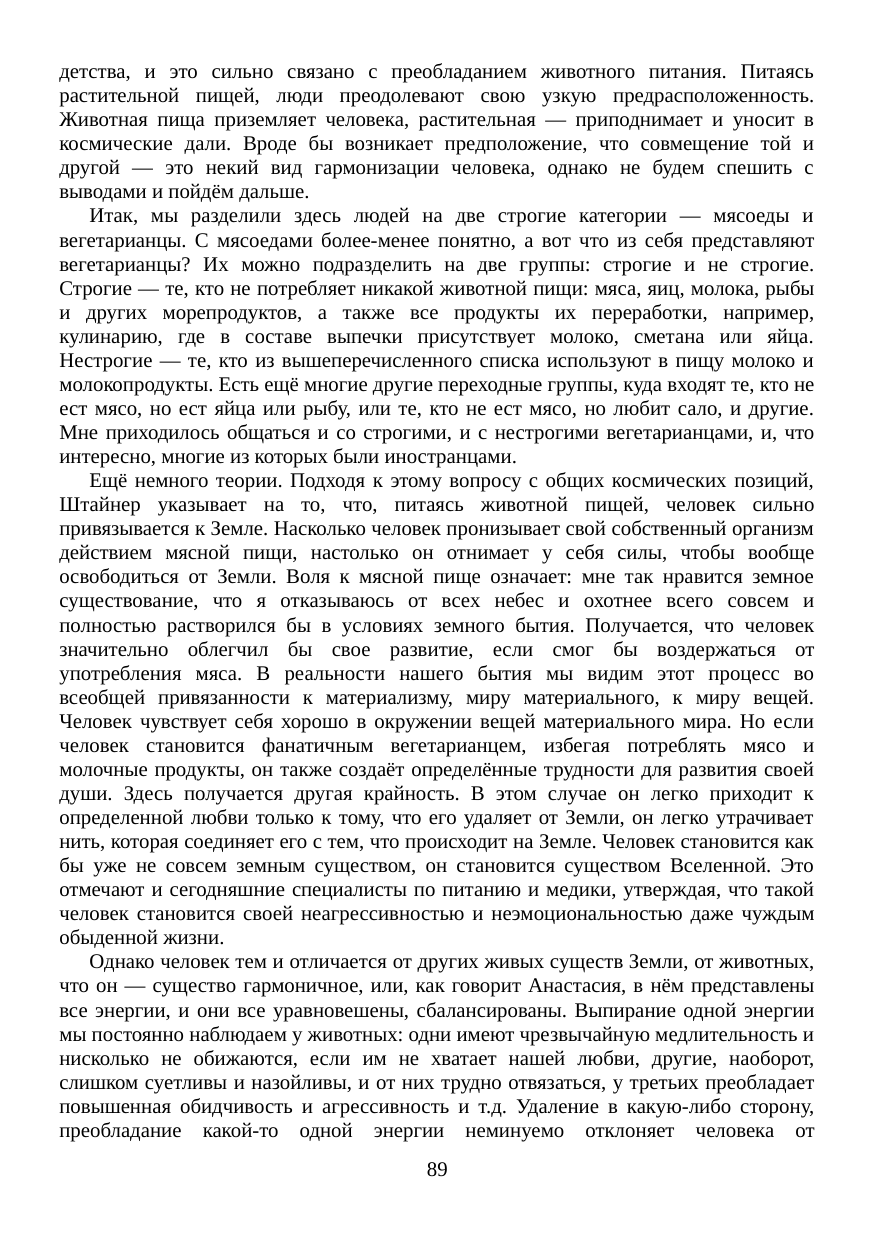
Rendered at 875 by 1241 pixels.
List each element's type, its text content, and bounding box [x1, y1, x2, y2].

text Однако человек тем и отличается от других живых существ Земли, от животных, что он — существо гармоничное, или, как говорит Анастасия, в нём представлены все энергии, и они все уравновешены, сбалансированы. Выпирание одной энергии мы постоянно наблюдаем у животных: одни имеют чрезвычайную медлительность и нисколько не обижаются, если им не хватает нашей любви, другие, наоборот, слишком суетливы и назойливы, и от них трудно отвязаться, у третьих преобладает повышенная обидчивость и агрессивность и т.д. Удаление в какую-либо сторону, преобладание какой-то одной энергии неминуемо отклоняет человека от [59, 949, 815, 1142]
text Ещё немного теории. Подходя к этому вопросу с общих космических позиций, Штайнер указывает на то, что, питаясь животной пищей, человек сильно привязывается к Земле. Насколько человек пронизывает свой собственный организм действием мясной пищи, настолько он отнимает у себя силы, чтобы вообще освободиться от Земли. Воля к мясной пище означает: мне так нравится земное существование, что я отказываюсь от всех небес и охотнее всего совсем и полностью растворился бы в условиях земного бытия. Получается, что человек значительно облегчил бы свое развитие, если смог бы воздержаться от употребления мяса. В реальности нашего бытия мы видим этот процесс во всеобщей привязанности к материализму, миру материального, к миру вещей. Человек чувствует себя хорошо в окружении вещей материального мира. Но если человек становится фанатичным вегетарианцем, избегая потреблять мясо и молочные продукты, он также создаёт определённые трудности для развития своей души. Здесь получается другая крайность. В этом случае он легко приходит к определенной любви только к тому, что его удаляет от Земли, он легко утрачивает нить, которая соединяет его с тем, что происходит на Земле. Человек становится как бы уже не совсем земным существом, он становится существом Вселенной. Это отмечают и сегодняшние специалисты по питанию и медики, утверждая, что такой человек становится своей неагрессивностью и неэмоциональностью даже чуждым обыденной жизни. [59, 468, 815, 949]
text детства, и это сильно связано с преобладанием животного питания. Питаясь растительной пищей, люди преодолевают свою узкую предрасположенность. Животная пища приземляет человека, растительная — приподнимает и уносит в космические дали. Вроде бы возникает предположение, что совмещение той и другой — это некий вид гармонизации человека, однако не будем спешить с выводами и пойдём дальше. [59, 59, 815, 203]
text Итак, мы разделили здесь людей на две строгие категории — мясоеды и вегетарианцы. С мясоедами более-менее понятно, а вот что из себя представляют вегетарианцы? Их можно подразделить на две группы: строгие и не строгие. Строгие — те, кто не потребляет никакой животной пищи: мяса, яиц, молока, рыбы и других морепродуктов, а также все продукты их переработки, например, кулинарию, где в составе выпечки присутствует молоко, сметана или яйца. Нестрогие — те, кто из вышеперечисленного списка используют в пищу молоко и молокопродукты. Есть ещё многие другие переходные группы, куда входят те, кто не ест мясо, но ест яйца или рыбу, или те, кто не ест мясо, но любит сало, и другие. Мне приходилось общаться и со строгими, и с нестрогими вегетарианцами, и, что интересно, многие из которых были иностранцами. [59, 203, 815, 468]
